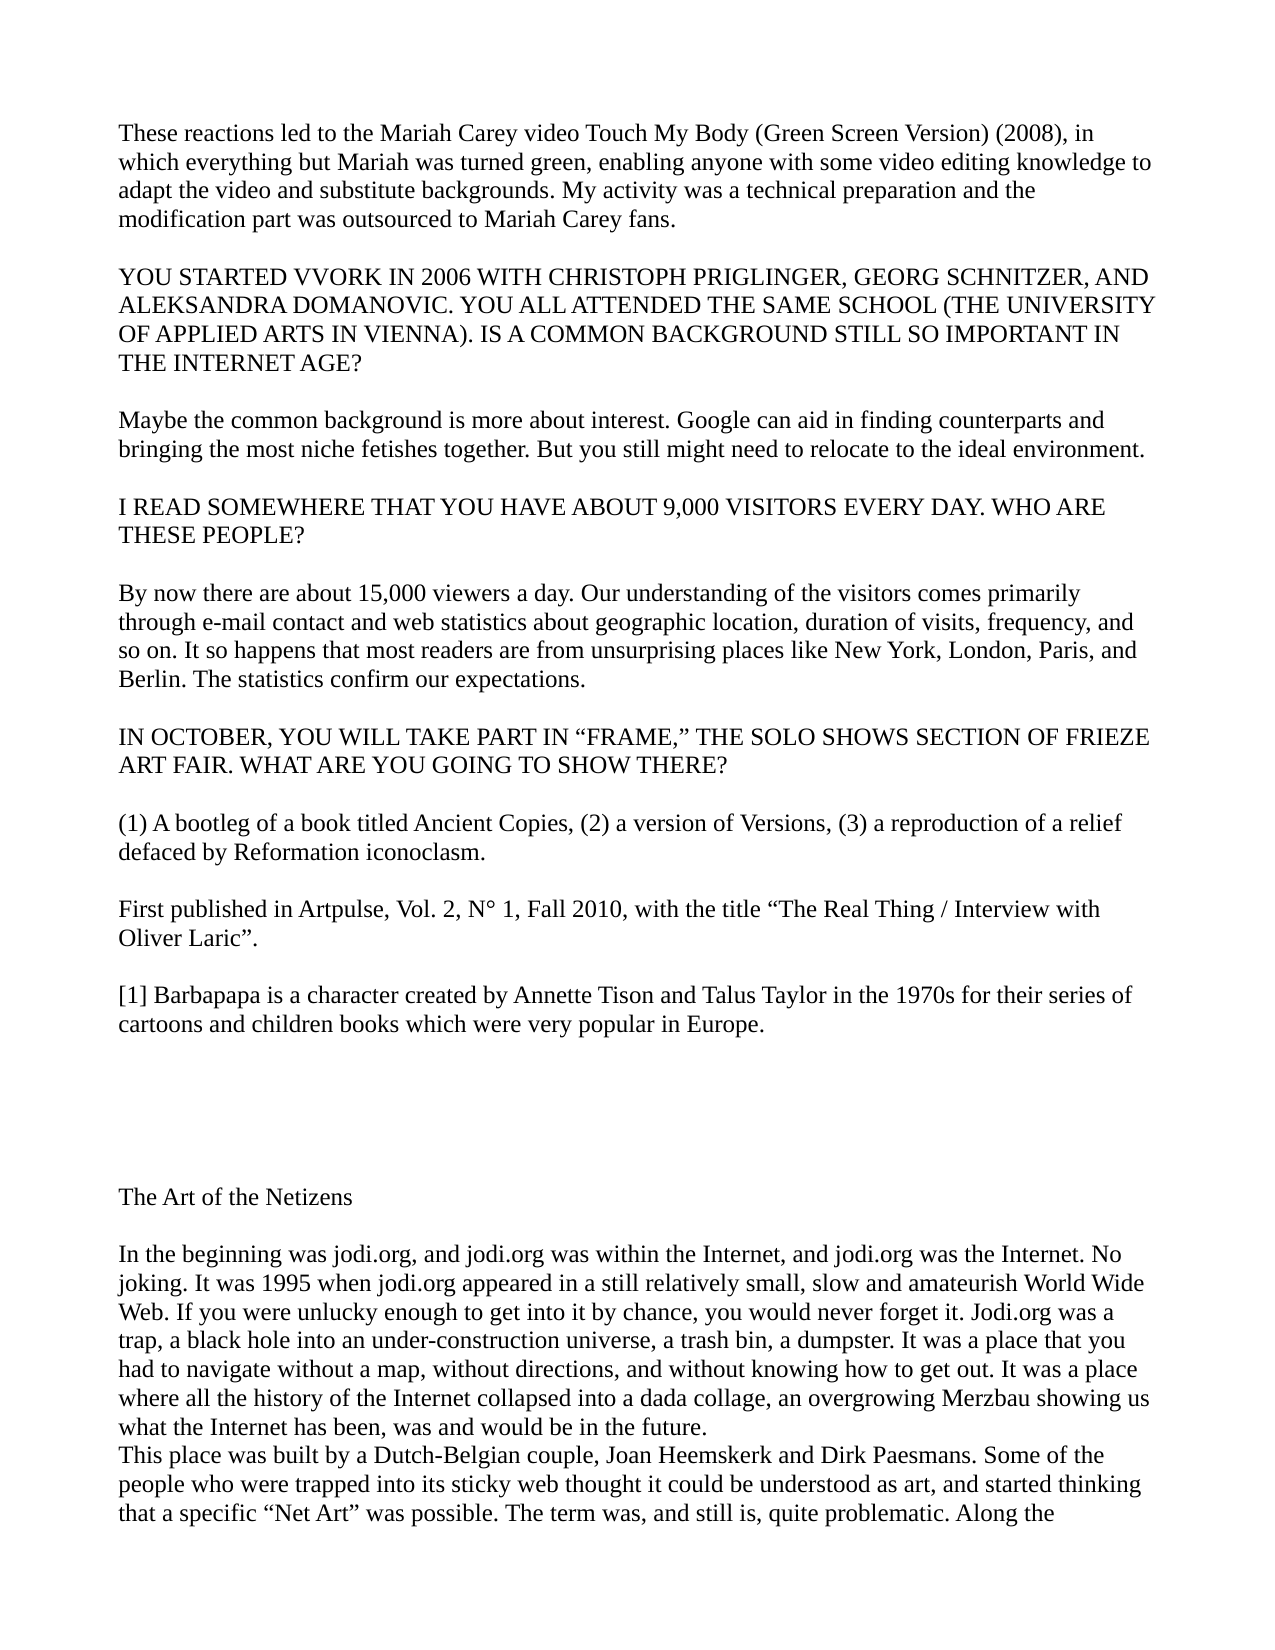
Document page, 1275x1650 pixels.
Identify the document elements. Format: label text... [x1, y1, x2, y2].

text The Art of the Netizens [118, 1182, 1157, 1211]
text In the beginning was jodi.org, and jodi.org was within the Internet, and jodi.org was the Internet. No joking. It was 1995 when jodi.org appeared in a still relatively small, slow and amateurish World Wide Web. If you were unlucky enough to get into it by chance, you would never forget it. Jodi.org was a trap, a black hole into an under-construction universe, a trash bin, a dumpster. It was a place that you had to navigate without a map, without directions, and without knowing how to get out. It was a place where all the history of the Internet collapsed into a dada collage, an overgrowing Merzbau showing us what the Internet has been, was and would be in the future. [118, 1239, 1157, 1441]
text First published in Artpulse, Vol. 2, N° 1, Fall 2010, with the title “The Real Thing / Interview with Oliver Laric”. [118, 894, 1157, 952]
text (1) A bootleg of a book titled Ancient Copies, (2) a version of Versions, (3) a reproduction of a relief defaced by Reformation iconoclasm. [118, 808, 1157, 866]
text By now there are about 15,000 viewers a day. Our understanding of the visitors comes primarily through e-mail contact and web statistics about geographic location, duration of visits, frequency, and so on. It so happens that most readers are from unsurprising places like New York, London, Paris, and Berlin. The statistics confirm our expectations. [118, 578, 1157, 693]
text Maybe the common background is more about interest. Google can aid in finding counterparts and bringing the most niche fetishes together. But you still might need to relocate to the ideal environment. [118, 406, 1157, 463]
text YOU STARTED VVORK IN 2006 WITH CHRISTOPH PRIGLINGER, GEORG SCHNITZER, AND ALEKSANDRA DOMANOVIC. YOU ALL ATTENDED THE SAME SCHOOL (THE UNIVERSITY OF APPLIED ARTS IN VIENNA). IS A COMMON BACKGROUND STILL SO IMPORTANT IN THE INTERNET AGE? [118, 262, 1157, 377]
text IN OCTOBER, YOU WILL TAKE PART IN “FRAME,” THE SOLO SHOWS SECTION OF FRIEZE ART FAIR. WHAT ARE YOU GOING TO SHOW THERE? [118, 722, 1157, 779]
text I READ SOMEWHERE THAT YOU HAVE ABOUT 9,000 VISITORS EVERY DAY. WHO ARE THESE PEOPLE? [118, 492, 1157, 549]
text This place was built by a Dutch-Belgian couple, Joan Heemskerk and Dirk Paesmans. Some of the people who were trapped into its sticky web thought it could be understood as art, and started thinking that a specific “Net Art” was possible. The term was, and still is, quite problematic. Along the [118, 1441, 1157, 1527]
text [1] Barbapapa is a character created by Annette Tison and Talus Taylor in the 1970s for their series of cartoons and children books which were very popular in Europe. [118, 981, 1157, 1038]
text These reactions led to the Mariah Carey video Touch My Body (Green Screen Version) (2008), in which everything but Mariah was turned green, enabling anyone with some video editing knowledge to adapt the video and substitute backgrounds. My activity was a technical preparation and the modification part was outsourced to Mariah Carey fans. [118, 118, 1157, 233]
